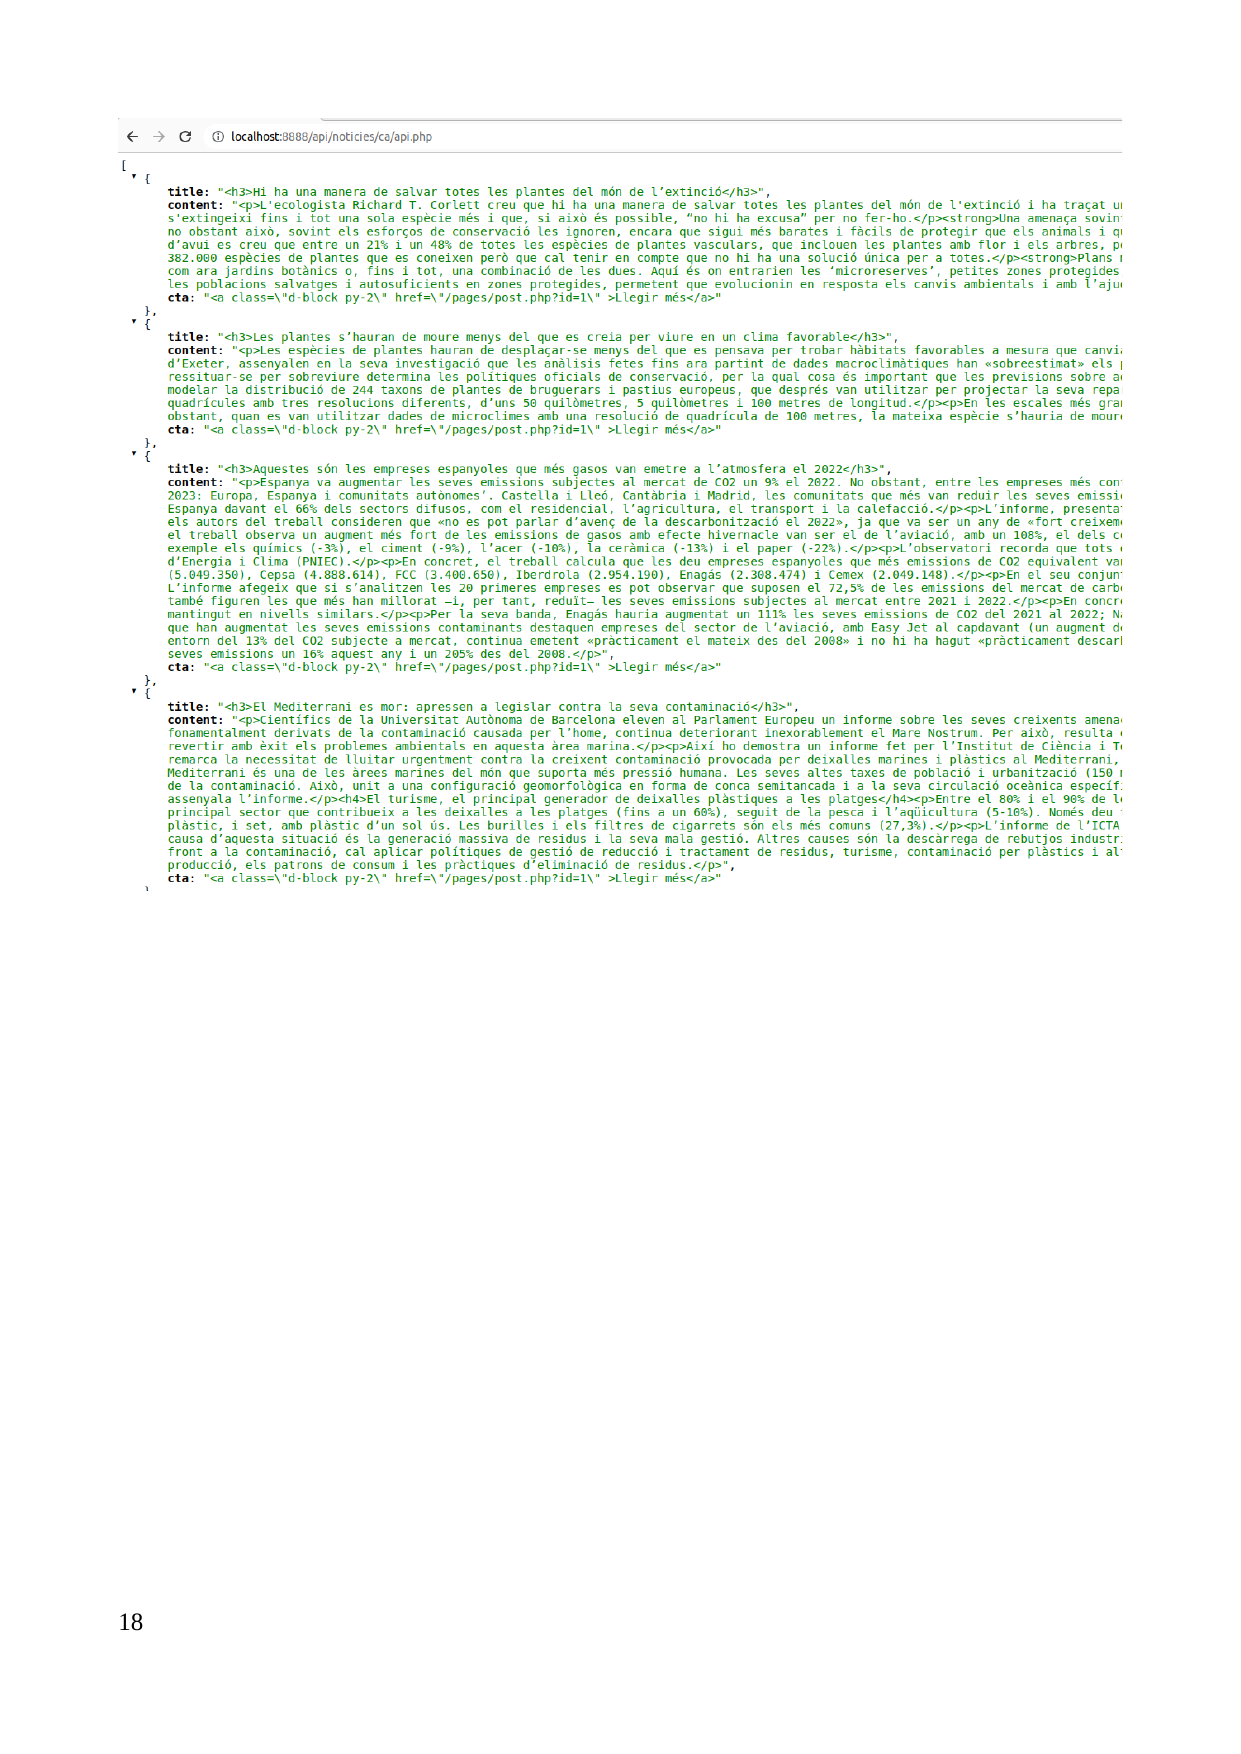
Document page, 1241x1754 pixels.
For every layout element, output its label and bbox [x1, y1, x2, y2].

picture [118, 118, 1123, 891]
